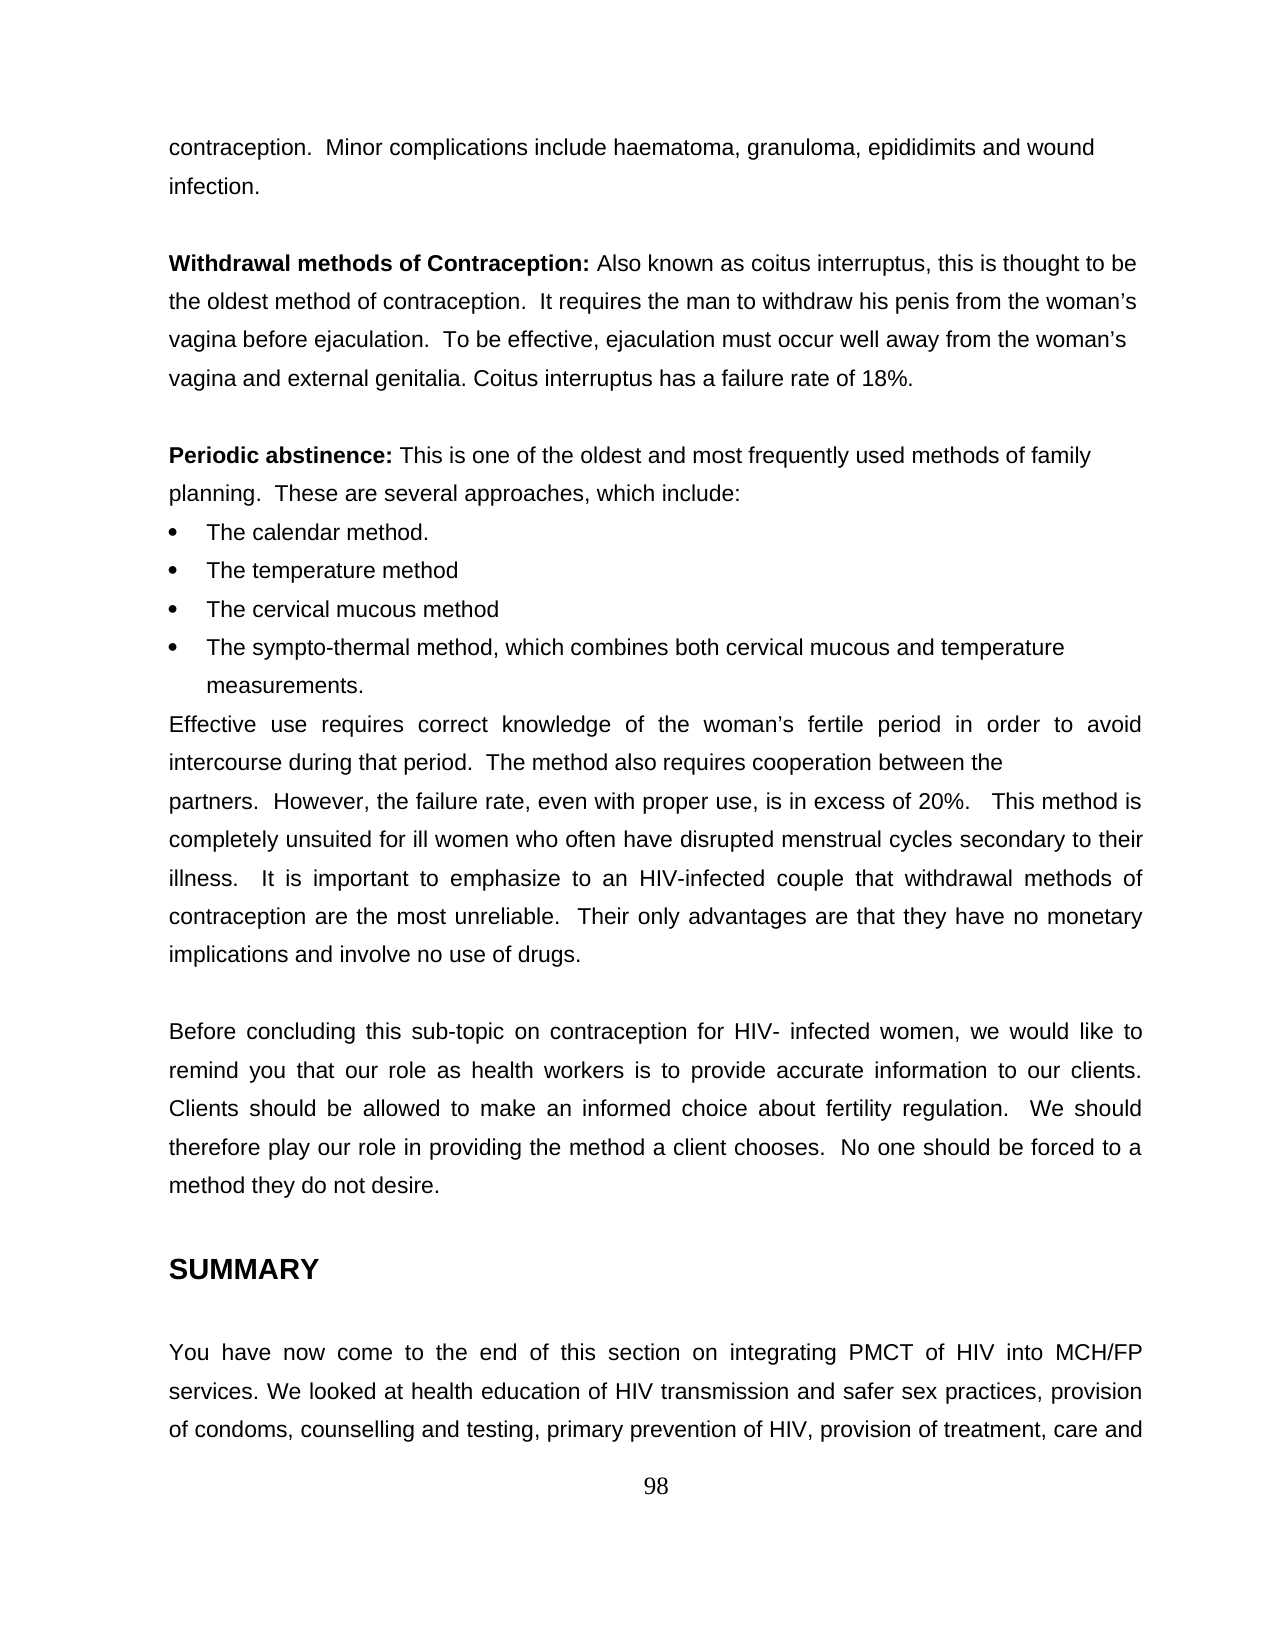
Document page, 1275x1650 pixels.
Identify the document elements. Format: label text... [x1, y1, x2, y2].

list The sympto-thermal method, which combines both cervical mucous and temperature measurements. [169, 635, 1144, 699]
text Before concluding this sub-topic on contraception for HIV- infected women, we would like to remind you that our role as health workers is to provide accurate information to our clients. Clients should be allowed to make an informed choice about fertility regulation. We should therefore play our role in providing the method a client chooses. No one should be forced to a method they do not desire. [169, 1019, 1144, 1198]
list The cervical mucous method [169, 596, 1144, 622]
text SUMMARY [169, 1253, 1144, 1285]
text partners. However, the failure rate, even with proper use, is in excess of 20%. This method is completely unsuited for ill women who often have disrupted menstrual cycles secondary to their illness. It is important to emphasize to an HIV-infected couple that withdrawal methods of contraception are the most unreliable. Their only advantages are that they have no monetary implications and involve no use of drugs. [169, 788, 1144, 968]
list The temperature method [169, 558, 1144, 583]
list The calendar method. [169, 519, 1144, 545]
text contraception. Minor complications include haematoma, granuloma, epididimits and wound infection. [169, 135, 1144, 199]
text You have now come to the end of this section on integrating PMCT of HIV into MCH/FP services. We looked at health education of HIV transmission and safer sex practices, provision of condoms, counselling and testing, primary prevention of HIV, provision of treatment, care and [169, 1340, 1144, 1443]
text Periodic abstinence: This is one of the oldest and most frequently used methods of family planning. These are several approaches, which include: [169, 442, 1144, 507]
text Withdrawal methods of Contraception: Also known as coitus interruptus, this is thought to be the oldest method of contraception. It requires the man to withdraw his penis from the woman’s vagina before ejaculation. To be effective, ejaculation must occur well away from the woman’s vagina and external genitalia. Coitus interruptus has a failure rate of 18%. [169, 250, 1144, 391]
text Effective use requires correct knowledge of the woman’s fertile period in order to avoid intercourse during that period. The method also requires cooperation between the [169, 712, 1144, 776]
